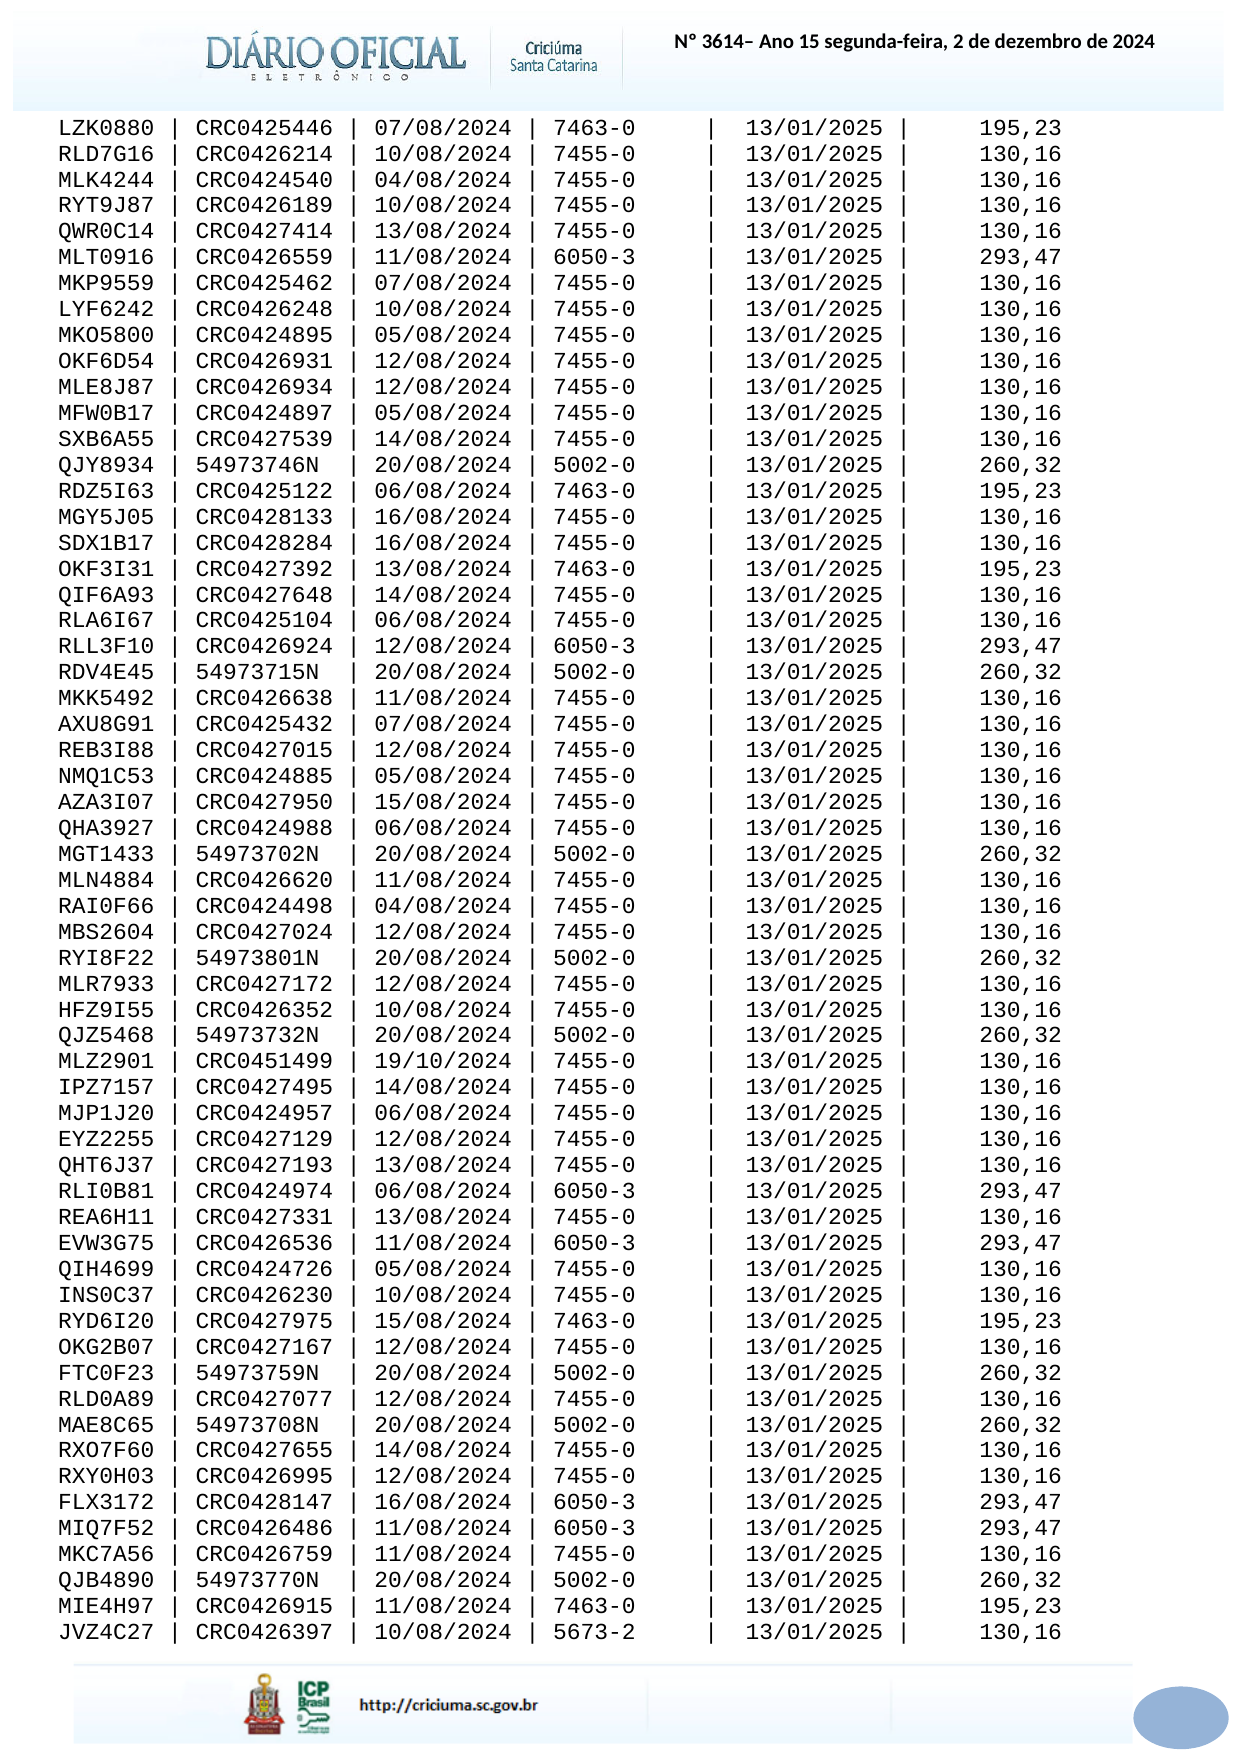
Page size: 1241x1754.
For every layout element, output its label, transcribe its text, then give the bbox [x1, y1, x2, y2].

text QJZ5468 | 54973732N | 20/08/2024 | 5002-0 | 13/01/2025 | 260,32 [44, 1024, 1181, 1050]
text OKG2B07 | CRC0427167 | 12/08/2024 | 7455-0 | 13/01/2025 | 130,16 [44, 1335, 1181, 1361]
text SDX1B17 | CRC0428284 | 16/08/2024 | 7455-0 | 13/01/2025 | 130,16 [44, 531, 1181, 557]
text RDZ5I63 | CRC0425122 | 06/08/2024 | 7463-0 | 13/01/2025 | 195,23 [44, 479, 1181, 505]
text SXB6A55 | CRC0427539 | 14/08/2024 | 7455-0 | 13/01/2025 | 130,16 [44, 427, 1181, 453]
text EYZ2255 | CRC0427129 | 12/08/2024 | 7455-0 | 13/01/2025 | 130,16 [44, 1128, 1181, 1153]
text RAI0F66 | CRC0424498 | 04/08/2024 | 7455-0 | 13/01/2025 | 130,16 [44, 894, 1181, 920]
text MGT1433 | 54973702N | 20/08/2024 | 5002-0 | 13/01/2025 | 260,32 [44, 842, 1181, 868]
text EVW3G75 | CRC0426536 | 11/08/2024 | 6050-3 | 13/01/2025 | 293,47 [44, 1231, 1181, 1257]
text MJP1J20 | CRC0424957 | 06/08/2024 | 7455-0 | 13/01/2025 | 130,16 [44, 1102, 1181, 1128]
text MLK4244 | CRC0424540 | 04/08/2024 | 7455-0 | 13/01/2025 | 130,16 [44, 168, 1181, 194]
text MIE4H97 | CRC0426915 | 11/08/2024 | 7463-0 | 13/01/2025 | 195,23 [44, 1594, 1181, 1620]
text QWR0C14 | CRC0427414 | 13/08/2024 | 7455-0 | 13/01/2025 | 130,16 [44, 220, 1181, 246]
text RDV4E45 | 54973715N | 20/08/2024 | 5002-0 | 13/01/2025 | 260,32 [44, 661, 1181, 687]
text REB3I88 | CRC0427015 | 12/08/2024 | 7455-0 | 13/01/2025 | 130,16 [44, 738, 1181, 764]
text MKC7A56 | CRC0426759 | 11/08/2024 | 7455-0 | 13/01/2025 | 130,16 [44, 1543, 1181, 1568]
text FLX3172 | CRC0428147 | 16/08/2024 | 6050-3 | 13/01/2025 | 293,47 [44, 1491, 1181, 1517]
text IPZ7157 | CRC0427495 | 14/08/2024 | 7455-0 | 13/01/2025 | 130,16 [44, 1076, 1181, 1102]
text RLL3F10 | CRC0426924 | 12/08/2024 | 6050-3 | 13/01/2025 | 293,47 [44, 635, 1181, 661]
text RLI0B81 | CRC0424974 | 06/08/2024 | 6050-3 | 13/01/2025 | 293,47 [44, 1179, 1181, 1205]
text QJY8934 | 54973746N | 20/08/2024 | 5002-0 | 13/01/2025 | 260,32 [44, 453, 1181, 479]
text QHA3927 | CRC0424988 | 06/08/2024 | 7455-0 | 13/01/2025 | 130,16 [44, 816, 1181, 842]
text MLN4884 | CRC0426620 | 11/08/2024 | 7455-0 | 13/01/2025 | 130,16 [44, 868, 1181, 894]
text MLT0916 | CRC0426559 | 11/08/2024 | 6050-3 | 13/01/2025 | 293,47 [44, 246, 1181, 272]
text MGY5J05 | CRC0428133 | 16/08/2024 | 7455-0 | 13/01/2025 | 130,16 [44, 505, 1181, 531]
text MIQ7F52 | CRC0426486 | 11/08/2024 | 6050-3 | 13/01/2025 | 293,47 [44, 1517, 1181, 1543]
text MKO5800 | CRC0424895 | 05/08/2024 | 7455-0 | 13/01/2025 | 130,16 [44, 323, 1181, 349]
text RLA6I67 | CRC0425104 | 06/08/2024 | 7455-0 | 13/01/2025 | 130,16 [44, 609, 1181, 635]
text QJB4890 | 54973770N | 20/08/2024 | 5002-0 | 13/01/2025 | 260,32 [44, 1568, 1181, 1594]
text MKP9559 | CRC0425462 | 07/08/2024 | 7455-0 | 13/01/2025 | 130,16 [44, 272, 1181, 298]
text OKF6D54 | CRC0426931 | 12/08/2024 | 7455-0 | 13/01/2025 | 130,16 [44, 349, 1181, 375]
text AZA3I07 | CRC0427950 | 15/08/2024 | 7455-0 | 13/01/2025 | 130,16 [44, 790, 1181, 816]
text MLZ2901 | CRC0451499 | 19/10/2024 | 7455-0 | 13/01/2025 | 130,16 [44, 1050, 1181, 1076]
text RXO7F60 | CRC0427655 | 14/08/2024 | 7455-0 | 13/01/2025 | 130,16 [44, 1439, 1181, 1465]
text RYI8F22 | 54973801N | 20/08/2024 | 5002-0 | 13/01/2025 | 260,32 [44, 946, 1181, 972]
text HFZ9I55 | CRC0426352 | 10/08/2024 | 7455-0 | 13/01/2025 | 130,16 [44, 998, 1181, 1024]
text LYF6242 | CRC0426248 | 10/08/2024 | 7455-0 | 13/01/2025 | 130,16 [44, 298, 1181, 323]
text RXY0H03 | CRC0426995 | 12/08/2024 | 7455-0 | 13/01/2025 | 130,16 [44, 1465, 1181, 1491]
text FTC0F23 | 54973759N | 20/08/2024 | 5002-0 | 13/01/2025 | 260,32 [44, 1361, 1181, 1387]
text RLD0A89 | CRC0427077 | 12/08/2024 | 7455-0 | 13/01/2025 | 130,16 [44, 1387, 1181, 1413]
text RYT9J87 | CRC0426189 | 10/08/2024 | 7455-0 | 13/01/2025 | 130,16 [44, 194, 1181, 220]
text MLR7933 | CRC0427172 | 12/08/2024 | 7455-0 | 13/01/2025 | 130,16 [44, 972, 1181, 998]
text INS0C37 | CRC0426230 | 10/08/2024 | 7455-0 | 13/01/2025 | 130,16 [44, 1283, 1181, 1309]
text JVZ4C27 | CRC0426397 | 10/08/2024 | 5673-2 | 13/01/2025 | 130,16 [44, 1620, 1181, 1646]
text MLE8J87 | CRC0426934 | 12/08/2024 | 7455-0 | 13/01/2025 | 130,16 [44, 375, 1181, 401]
text QIF6A93 | CRC0427648 | 14/08/2024 | 7455-0 | 13/01/2025 | 130,16 [44, 583, 1181, 609]
text MBS2604 | CRC0427024 | 12/08/2024 | 7455-0 | 13/01/2025 | 130,16 [44, 920, 1181, 946]
text NMQ1C53 | CRC0424885 | 05/08/2024 | 7455-0 | 13/01/2025 | 130,16 [44, 764, 1181, 790]
text MKK5492 | CRC0426638 | 11/08/2024 | 7455-0 | 13/01/2025 | 130,16 [44, 687, 1181, 713]
text MFW0B17 | CRC0424897 | 05/08/2024 | 7455-0 | 13/01/2025 | 130,16 [44, 401, 1181, 427]
text QIH4699 | CRC0424726 | 05/08/2024 | 7455-0 | 13/01/2025 | 130,16 [44, 1257, 1181, 1283]
text OKF3I31 | CRC0427392 | 13/08/2024 | 7463-0 | 13/01/2025 | 195,23 [44, 557, 1181, 583]
text QHT6J37 | CRC0427193 | 13/08/2024 | 7455-0 | 13/01/2025 | 130,16 [44, 1153, 1181, 1179]
text RLD7G16 | CRC0426214 | 10/08/2024 | 7455-0 | 13/01/2025 | 130,16 [44, 142, 1181, 168]
text LZK0880 | CRC0425446 | 07/08/2024 | 7463-0 | 13/01/2025 | 195,23 [44, 116, 1181, 142]
text MAE8C65 | 54973708N | 20/08/2024 | 5002-0 | 13/01/2025 | 260,32 [44, 1413, 1181, 1439]
text REA6H11 | CRC0427331 | 13/08/2024 | 7455-0 | 13/01/2025 | 130,16 [44, 1205, 1181, 1231]
text AXU8G91 | CRC0425432 | 07/08/2024 | 7455-0 | 13/01/2025 | 130,16 [44, 713, 1181, 738]
text RYD6I20 | CRC0427975 | 15/08/2024 | 7463-0 | 13/01/2025 | 195,23 [44, 1309, 1181, 1335]
